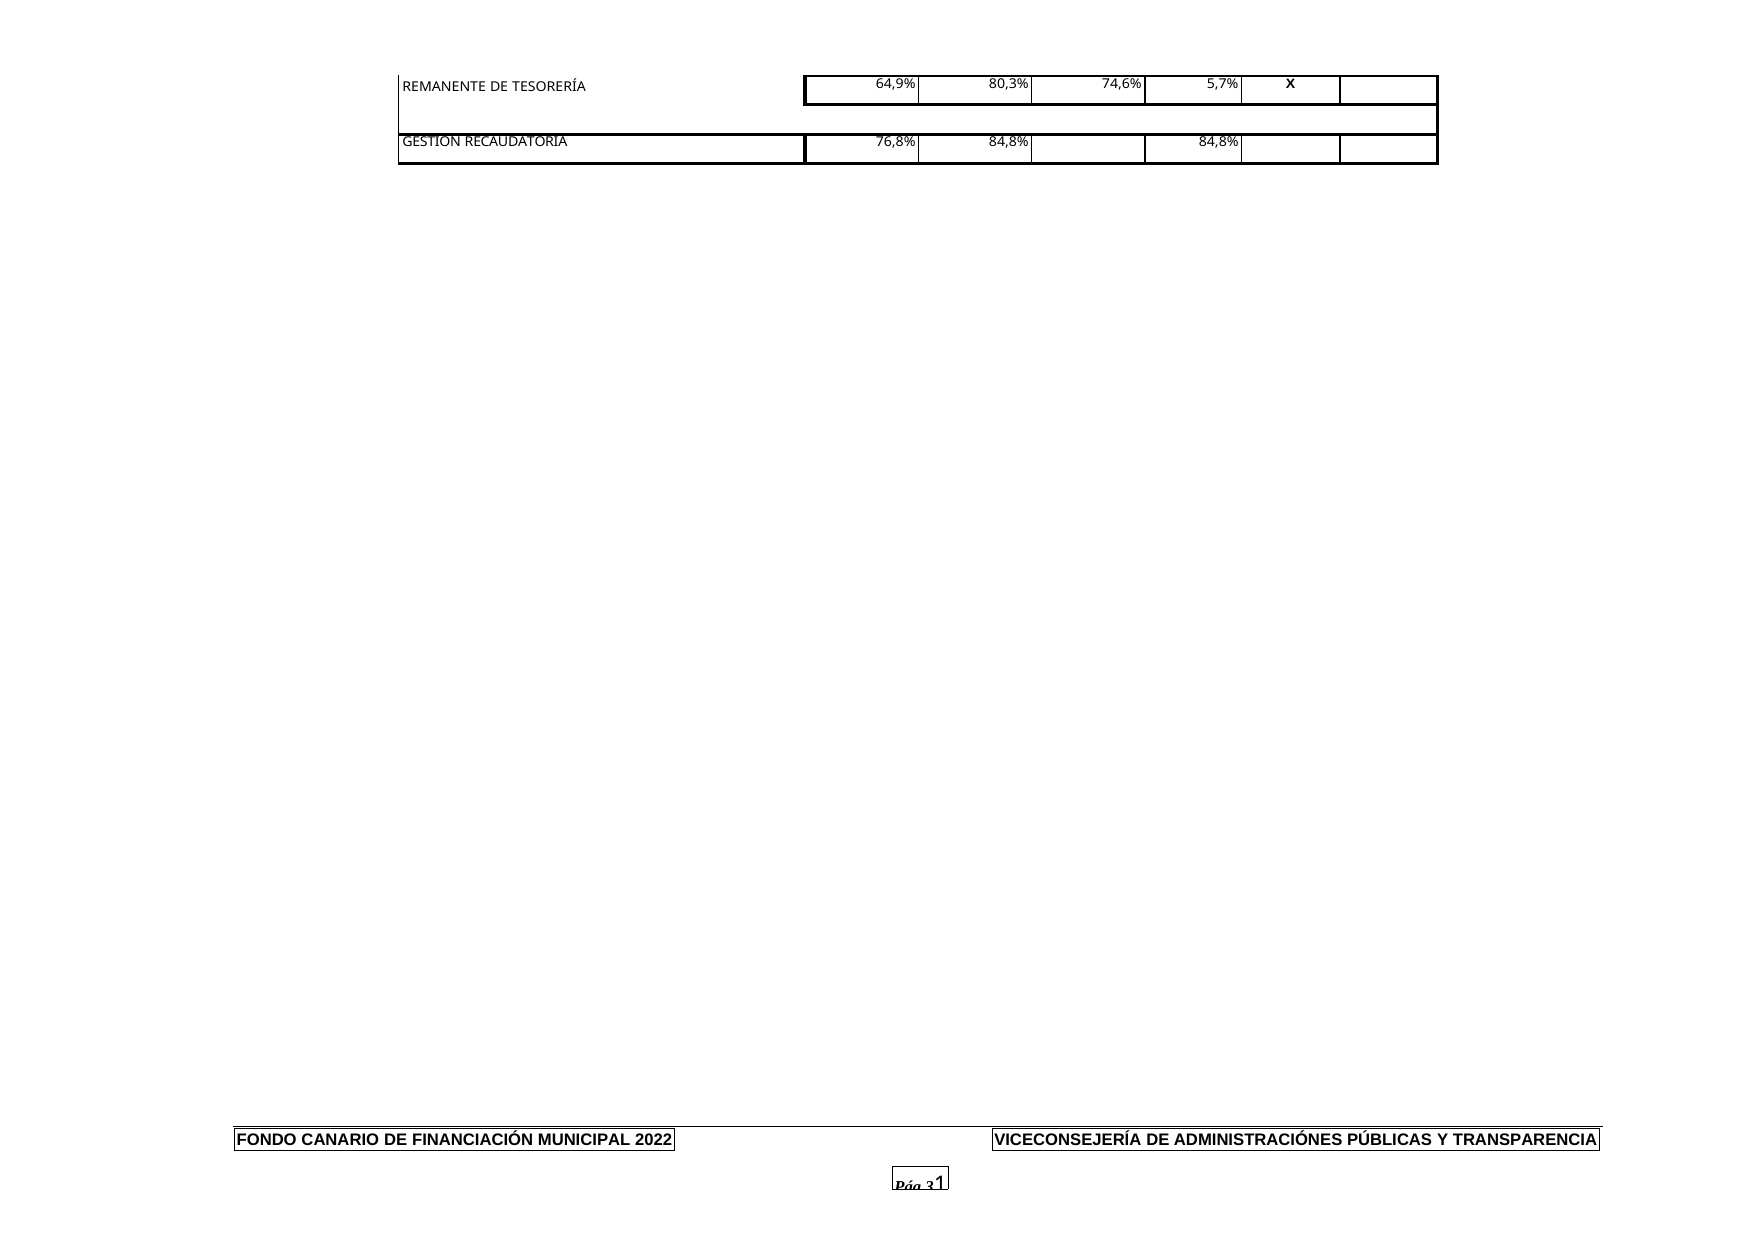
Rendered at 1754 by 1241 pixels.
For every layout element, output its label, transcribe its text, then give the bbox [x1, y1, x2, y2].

table_cell 84,8% [1146, 136, 1241, 162]
table_cell 74,6% [1032, 77, 1144, 103]
table_cell [1032, 136, 1144, 162]
table_cell 76,8% [807, 136, 918, 162]
table_cell 5,7% [1146, 77, 1241, 103]
table_cell [399, 103, 1436, 132]
table_cell X [1242, 77, 1339, 103]
table_cell 64,9% [807, 77, 918, 103]
table_cell 84,8% [919, 136, 1031, 162]
table_cell [1341, 136, 1436, 162]
table_cell [1242, 136, 1339, 162]
table_cell 80,3% [919, 77, 1031, 103]
table_cell REMANENTE DE TESORERÍA [399, 75, 803, 103]
table_cell [1341, 77, 1436, 103]
table_cell GESTIÓN RECAUDATORIA [399, 136, 803, 162]
